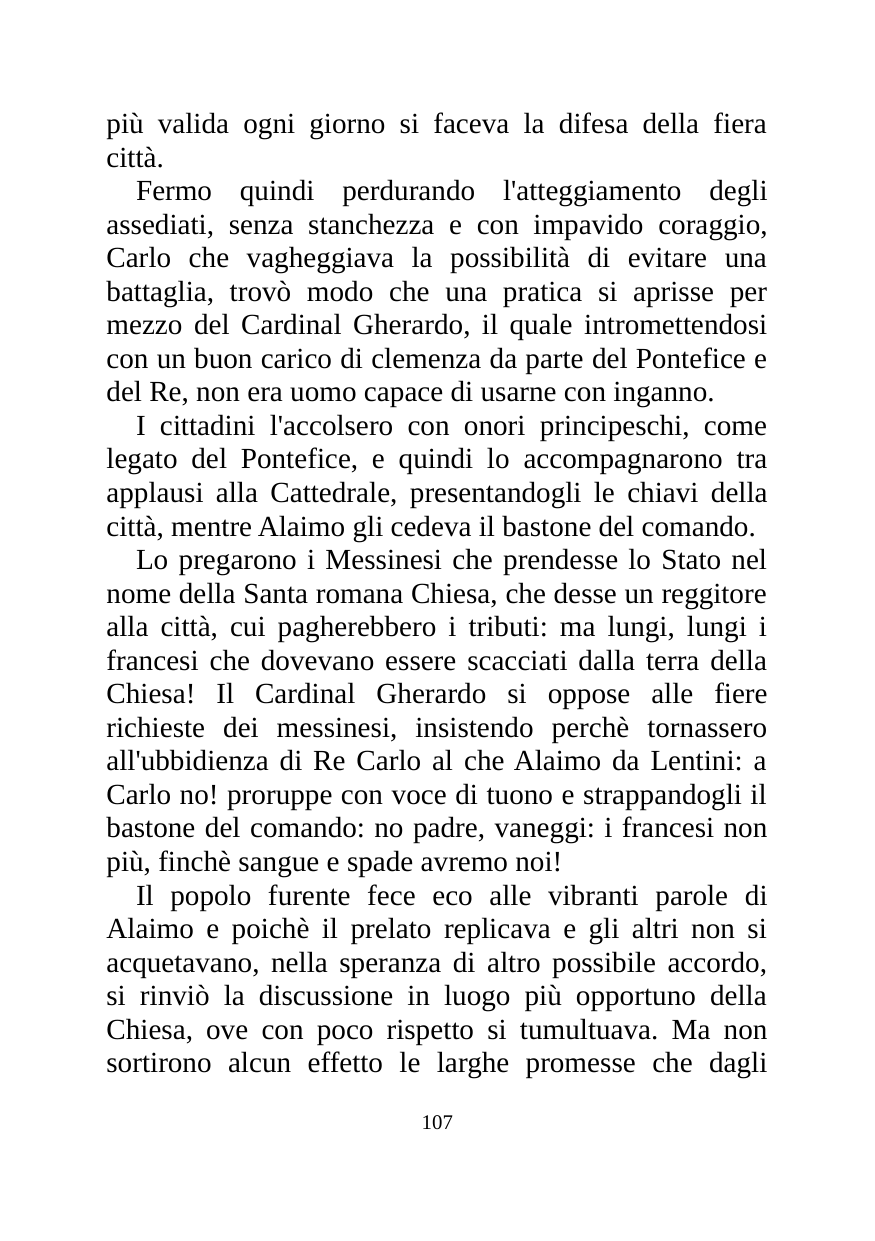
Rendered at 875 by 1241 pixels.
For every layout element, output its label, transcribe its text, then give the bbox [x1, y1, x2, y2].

text più valida ogni giorno si faceva la difesa della fiera città. [106, 106, 768, 173]
text Fermo quindi perdurando l'atteggiamento degli assediati, senza stanchezza e con impavido coraggio, Carlo che vagheggiava la possibilità di evitare una battaglia, trovò modo che una pratica si aprisse per mezzo del Cardinal Gherardo, il quale intromettendosi con un buon carico di clemenza da parte del Pontefice e del Re, non era uomo capace di usarne con inganno. [106, 173, 768, 408]
text Il popolo furente fece eco alle vibranti parole di Alaimo e poichè il prelato replicava e gli altri non si acquetavano, nella speranza di altro possibile accordo, si rinviò la discussione in luogo più opportuno della Chiesa, ove con poco rispetto si tumultuava. Ma non sortirono alcun effetto le larghe promesse che dagli [106, 878, 768, 1079]
text I cittadini l'accolsero con onori principeschi, come legato del Pontefice, e quindi lo accompagnarono tra applausi alla Cattedrale, presentandogli le chiavi della città, mentre Alaimo gli cedeva il bastone del comando. [106, 408, 768, 542]
text Lo pregarono i Messinesi che prendesse lo Stato nel nome della Santa romana Chiesa, che desse un reggitore alla città, cui pagherebbero i tributi: ma lungi, lungi i francesi che dovevano essere scacciati dalla terra della Chiesa! Il Cardinal Gherardo si oppose alle fiere richieste dei messinesi, insistendo perchè tornassero all'ubbidienza di Re Carlo al che Alaimo da Lentini: a Carlo no! proruppe con voce di tuono e strappandogli il bastone del comando: no padre, vaneggi: i francesi non più, finchè sangue e spade avremo noi! [106, 542, 768, 878]
